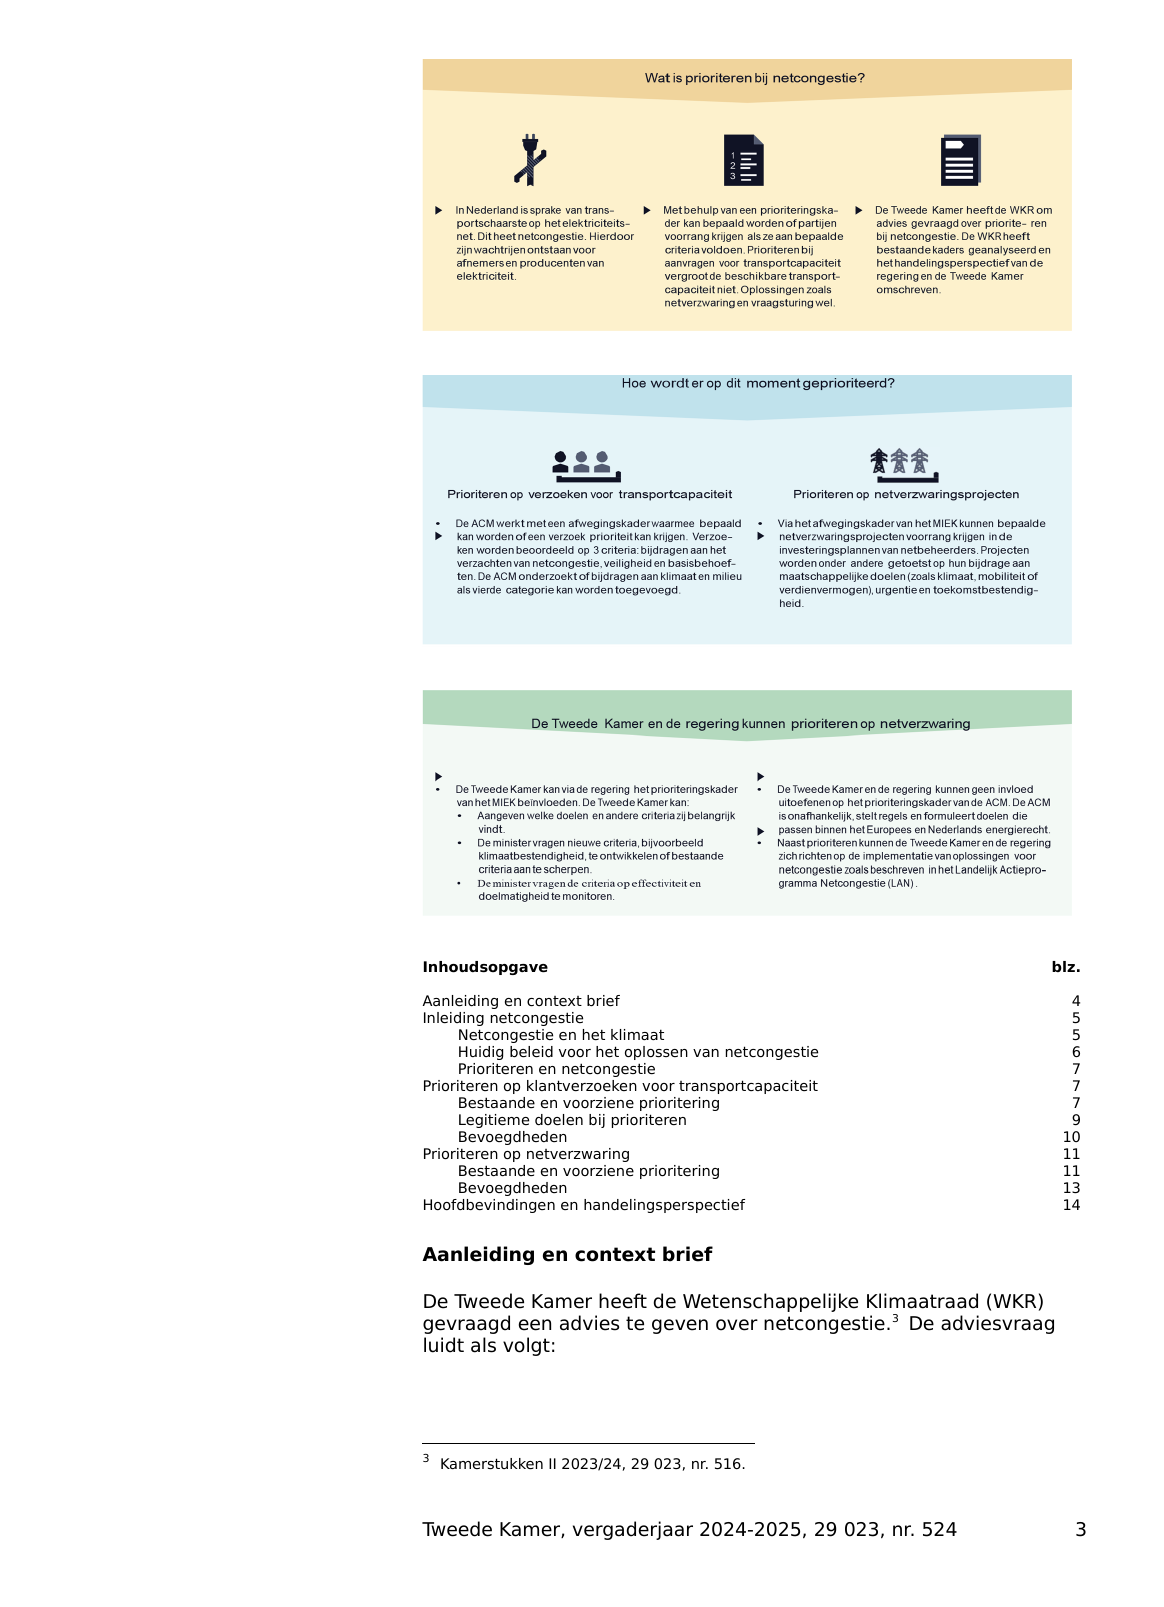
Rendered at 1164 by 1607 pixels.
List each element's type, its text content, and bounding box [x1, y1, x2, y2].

table_header blz. [1013, 959, 1087, 976]
table_cell 5 [1013, 1027, 1087, 1044]
table_cell [422, 1163, 452, 1180]
table_cell 6 [1013, 1044, 1087, 1061]
table_cell [422, 1044, 452, 1061]
table_cell [422, 1129, 452, 1146]
text Kamerstukken II 2023/24, 29 023, nr. 516. [422, 1452, 1087, 1474]
text De Tweede Kamer heeft de Wetenschappelijke Klimaatraad (WKR) gevraagd een advies te geven over netcongestie. De adviesvraag luidt als volgt: [422, 1291, 1087, 1357]
table_cell 11 [1013, 1163, 1087, 1180]
table_cell [422, 1180, 452, 1197]
table_cell Hoofdbevindingen en handelingsperspectief [422, 1197, 1013, 1214]
table_cell [422, 1112, 452, 1129]
table_cell 11 [1013, 1146, 1087, 1163]
table_cell Prioriteren op klantverzoeken voor transportcapaciteit [422, 1078, 1013, 1095]
table_cell 7 [1013, 1061, 1087, 1078]
table_cell Bevoegdheden [452, 1180, 1013, 1197]
table_cell Prioriteren en netcongestie [452, 1061, 1013, 1078]
table_cell 10 [1013, 1129, 1087, 1146]
table_cell [422, 1095, 452, 1112]
table_cell [422, 1061, 452, 1078]
table_cell 7 [1013, 1078, 1087, 1095]
table_cell 7 [1013, 1095, 1087, 1112]
table_cell 9 [1013, 1112, 1087, 1129]
picture [422, 375, 1072, 647]
table_header Inhoudsopgave [422, 959, 1013, 976]
table_cell Netcongestie en het klimaat [452, 1027, 1013, 1044]
picture [422, 690, 1072, 916]
subtitle Aanleiding en context brief [422, 1244, 1087, 1266]
table_cell Huidig beleid voor het oplossen van netcongestie [452, 1044, 1013, 1061]
table_cell [1013, 976, 1087, 993]
table_cell Aanleiding en context brief [422, 993, 1013, 1010]
table_cell Legitieme doelen bij prioriteren [452, 1112, 1013, 1129]
picture [422, 59, 1072, 331]
table_cell 4 [1013, 993, 1087, 1010]
table_cell Prioriteren op netverzwaring [422, 1146, 1013, 1163]
table_cell [422, 976, 1013, 993]
table_cell Bestaande en voorziene prioritering [452, 1163, 1013, 1180]
table_cell 14 [1013, 1197, 1087, 1214]
table_cell Bevoegdheden [452, 1129, 1013, 1146]
table_cell 13 [1013, 1180, 1087, 1197]
table_cell Bestaande en voorziene prioritering [452, 1095, 1013, 1112]
table_cell [422, 1027, 452, 1044]
table_cell 5 [1013, 1010, 1087, 1027]
table_cell Inleiding netcongestie [422, 1010, 1013, 1027]
